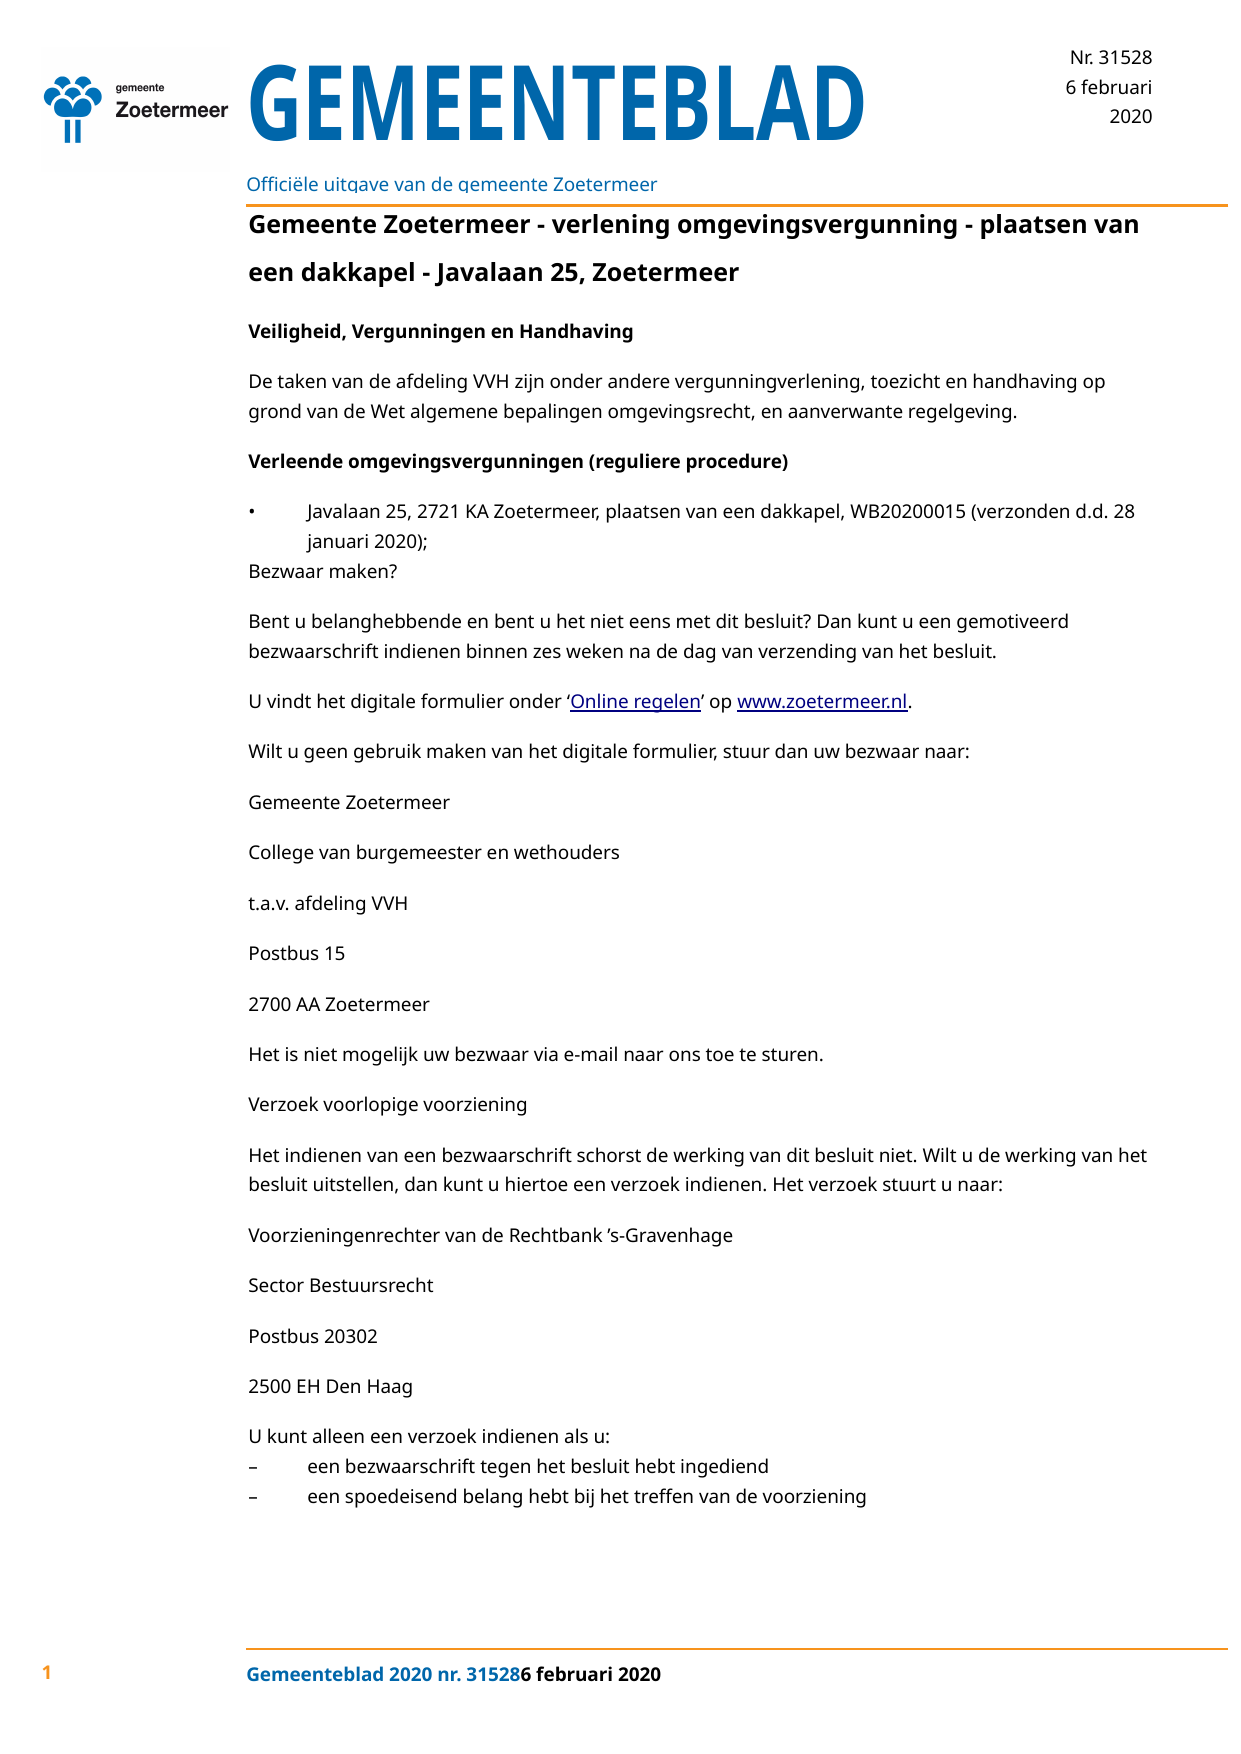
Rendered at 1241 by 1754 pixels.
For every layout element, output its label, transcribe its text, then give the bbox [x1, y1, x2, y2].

text De taken van de afdeling VVH zijn onder andere vergunningverlening, toezicht en handhaving op grond van de Wet algemene bepalingen omgevingsrecht, en aanverwante regelgeving. [248, 368, 1152, 424]
text Postbus 20302 [248, 1323, 1152, 1349]
text Wilt u geen gebruik maken van het digitale formulier, stuur dan uw bezwaar naar: [248, 739, 1152, 764]
text Veiligheid, Vergunningen en Handhaving [248, 318, 1152, 344]
text Bent u belanghebbende en bent u het niet eens met dit besluit? Dan kunt u een gemotiveerd bezwaarschrift indienen binnen zes weken na de dag van verzending van het besluit. [248, 608, 1152, 664]
text U vindt het digitale formulier onder ‘Online regelen’ op www.zoetermeer.nl. [248, 688, 1152, 714]
text Postbus 15 [248, 940, 1152, 966]
text Verzoek voorlopige voorziening [248, 1092, 1152, 1117]
text Sector Bestuursrecht [248, 1272, 1152, 1298]
picture [41, 47, 231, 172]
text U kunt alleen een verzoek indienen als u: [248, 1424, 1152, 1449]
text Voorzieningenrechter van de Rechtbank ’s-Gravenhage [248, 1222, 1152, 1248]
text College van burgemeester en wethouders [248, 839, 1152, 865]
text Het is niet mogelijk uw bezwaar via e-mail naar ons toe te sturen. [248, 1041, 1152, 1067]
text Gemeente Zoetermeer - verlening omgevingsvergunning - plaatsen van een dakkapel - Javalaan 25, Zoetermeer [248, 207, 1152, 288]
text t.a.v. afdeling VVH [248, 890, 1152, 916]
list een bezwaarschrift tegen het besluit hebt ingediend [248, 1453, 1152, 1479]
text Bezwaar maken? [248, 558, 1152, 584]
text 2500 EH Den Haag [248, 1373, 1152, 1399]
list Javalaan 25, 2721 KA Zoetermeer, plaatsen van een dakkapel, WB20200015 (verzonden d.d. 28 januari 2020); [248, 499, 1152, 554]
text Gemeente Zoetermeer [248, 789, 1152, 815]
list een spoedeisend belang hebt bij het treffen van de voorziening [248, 1483, 1152, 1509]
text Het indienen van een bezwaarschrift schorst de werking van dit besluit niet. Wilt u de werking van het besluit uitstellen, dan kunt u hiertoe een verzoek indienen. Het verzoek stuurt u naar: [248, 1142, 1152, 1197]
text Verleende omgevingsvergunningen (reguliere procedure) [248, 448, 1152, 474]
text 2700 AA Zoetermeer [248, 991, 1152, 1017]
